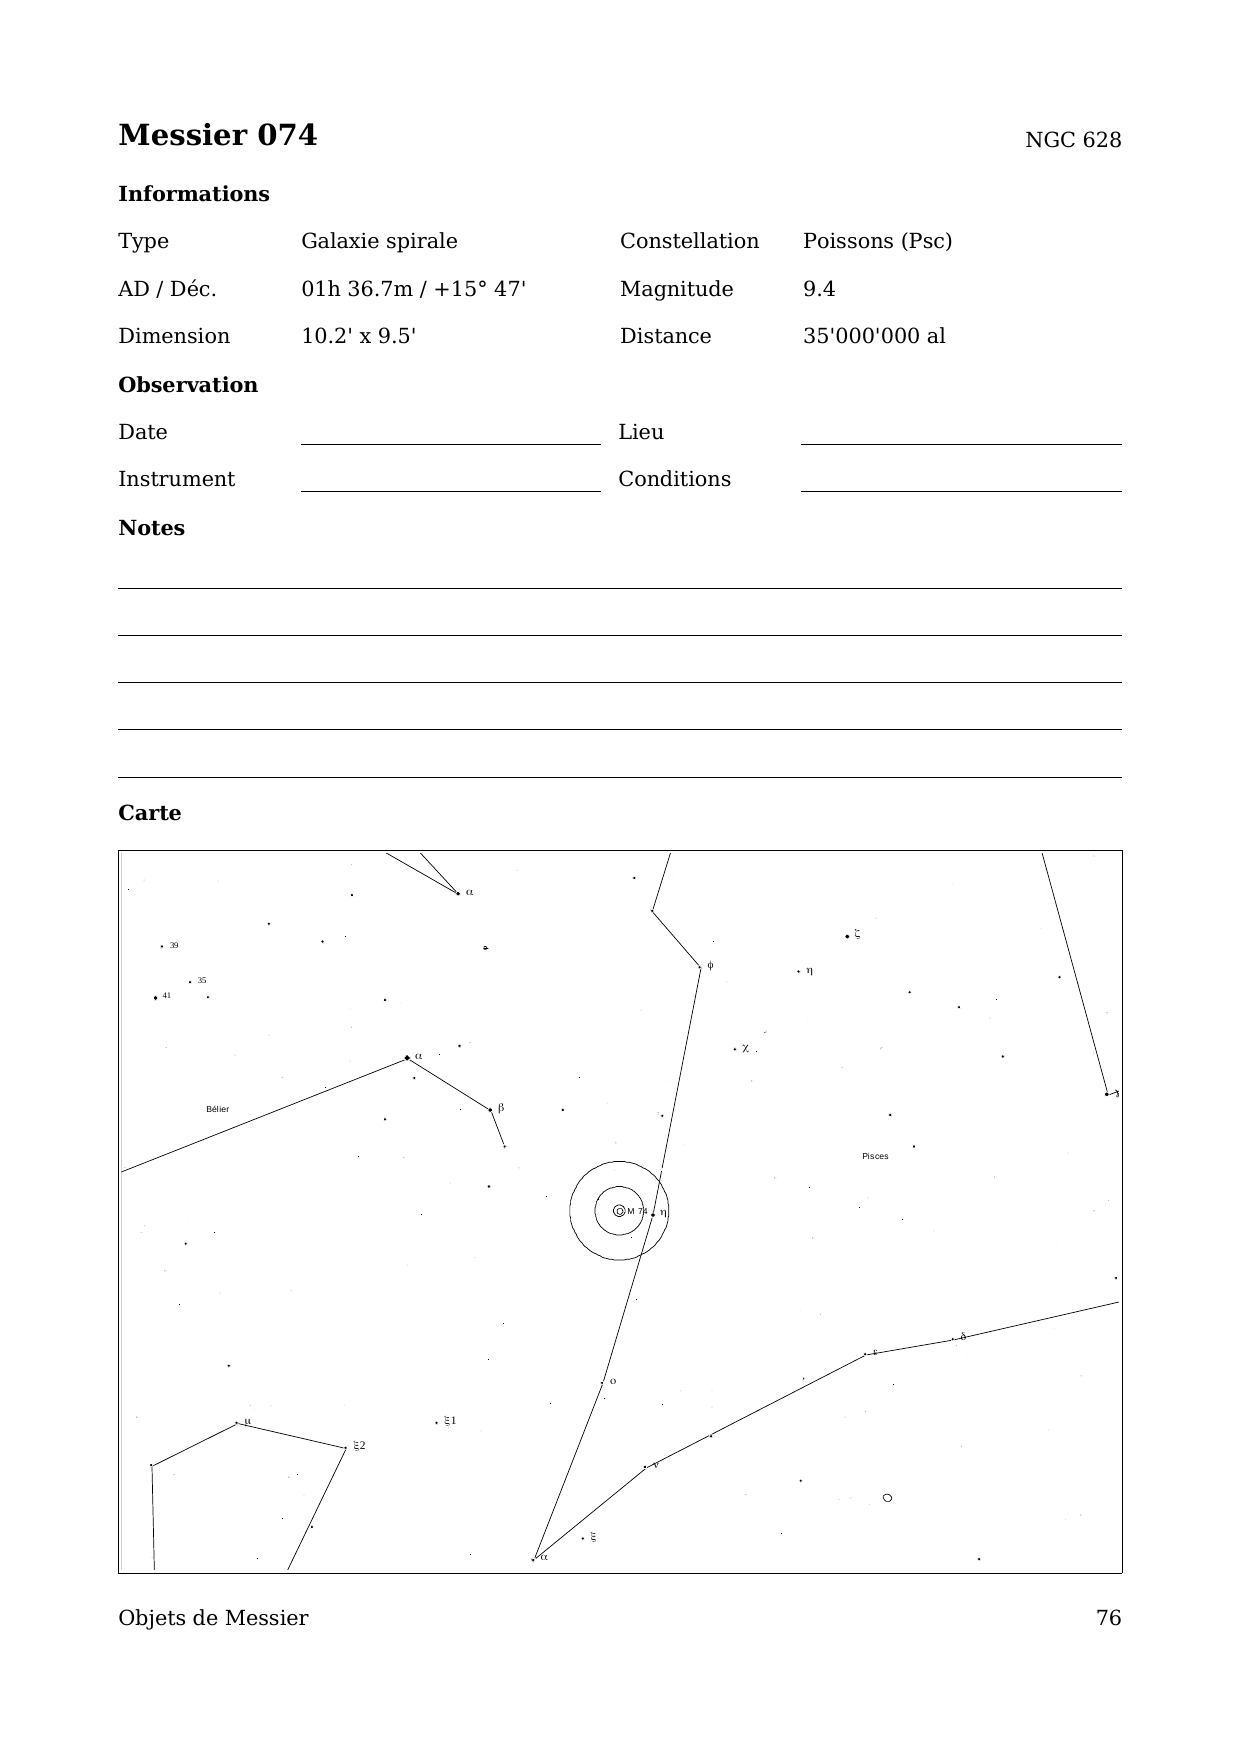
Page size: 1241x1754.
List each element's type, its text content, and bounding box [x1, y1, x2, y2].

text Observation [118, 372, 1122, 397]
table_header Date [118, 397, 301, 444]
table_cell 9.4 [803, 254, 1122, 301]
table_cell 35'000'000 al [803, 301, 1122, 348]
table_cell [118, 683, 1122, 729]
table_cell Instrument [118, 444, 301, 492]
table_header Lieu [618, 397, 801, 444]
table_header [301, 397, 601, 444]
text Notes [118, 516, 1122, 540]
text Informations [118, 182, 1122, 206]
table_cell AD / Déc. [118, 254, 301, 301]
table_cell 01h 36.7m / +15° 47' [301, 254, 620, 301]
table_header [601, 397, 618, 444]
table_cell Magnitude [620, 254, 803, 301]
table_cell [118, 636, 1122, 682]
table_cell 10.2' x 9.5' [301, 301, 620, 348]
table_header Poissons (Psc) [803, 206, 1122, 254]
table_header [801, 397, 1122, 444]
table_header Constellation [620, 206, 803, 254]
table_cell [118, 730, 1122, 777]
text Carte [118, 801, 1122, 826]
table_cell [301, 445, 601, 491]
table_cell [601, 444, 618, 492]
table_header [118, 540, 1122, 588]
table_header Galaxie spirale [301, 206, 620, 254]
table_cell Conditions [618, 444, 801, 492]
table_cell Dimension [118, 301, 301, 348]
table_header Type [118, 206, 301, 254]
table_cell [118, 589, 1122, 635]
table_cell [801, 445, 1122, 491]
table_header NGC 628 [620, 118, 1122, 153]
table_header [119, 851, 1122, 1573]
table_header Messier 074 [118, 118, 620, 153]
table_cell Distance [620, 301, 803, 348]
